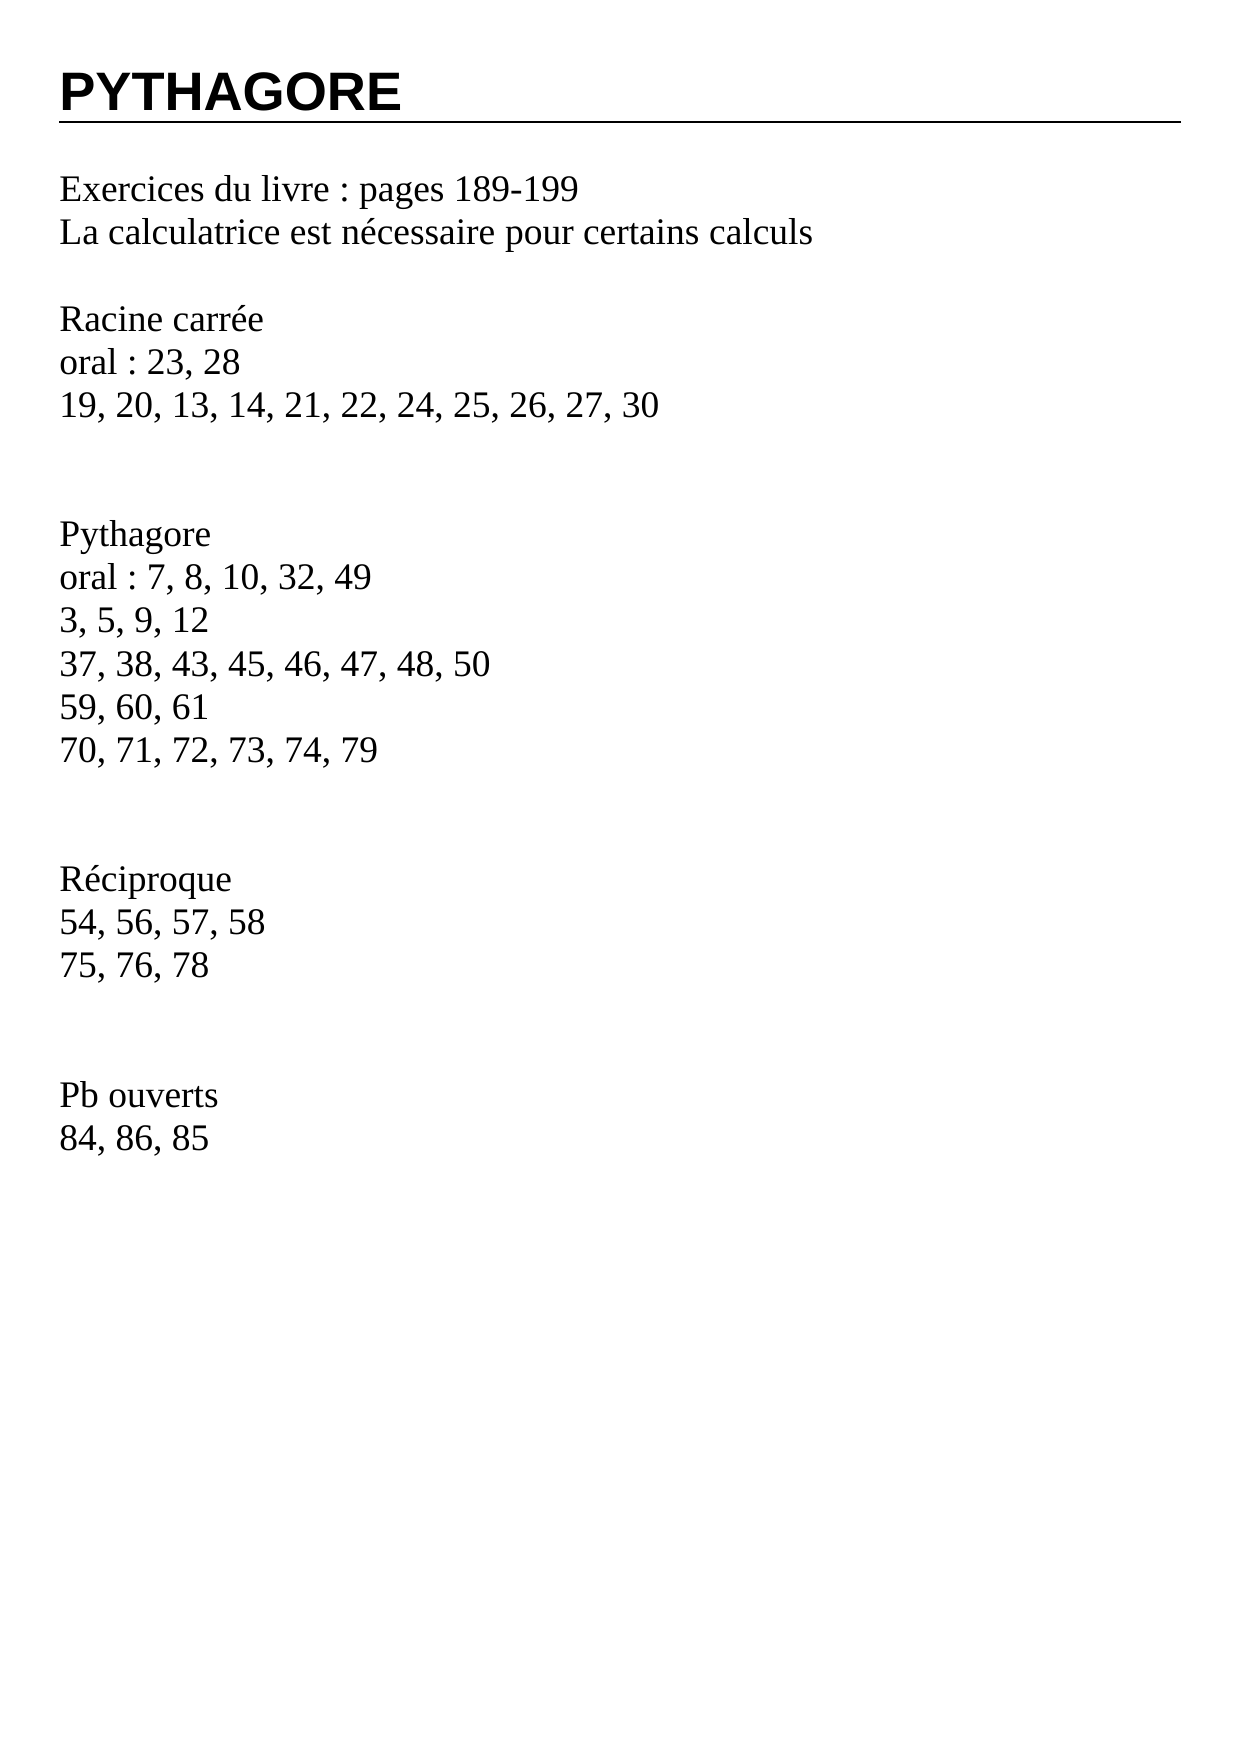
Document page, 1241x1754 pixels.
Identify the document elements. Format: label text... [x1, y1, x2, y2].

text 54, 56, 57, 58 [59, 900, 1181, 943]
text oral : 23, 28 [59, 339, 1181, 382]
text Exercices du livre : pages 189-199 [59, 167, 1181, 210]
text Réciproque [59, 857, 1181, 900]
text 84, 86, 85 [59, 1115, 1181, 1158]
text 75, 76, 78 [59, 943, 1181, 986]
text 70, 71, 72, 73, 74, 79 [59, 727, 1181, 770]
text 3, 5, 9, 12 [59, 598, 1181, 641]
text oral : 7, 8, 10, 32, 49 [59, 555, 1181, 598]
text Racine carrée [59, 296, 1181, 339]
text La calculatrice est nécessaire pour certains calculs [59, 210, 1181, 253]
text Pythagore [59, 512, 1181, 555]
text 37, 38, 43, 45, 46, 47, 48, 50 [59, 641, 1181, 684]
text 19, 20, 13, 14, 21, 22, 24, 25, 26, 27, 30 [59, 382, 1181, 425]
text 59, 60, 61 [59, 684, 1181, 727]
text Pb ouverts [59, 1072, 1181, 1115]
text Pythagore [59, 59, 1181, 121]
